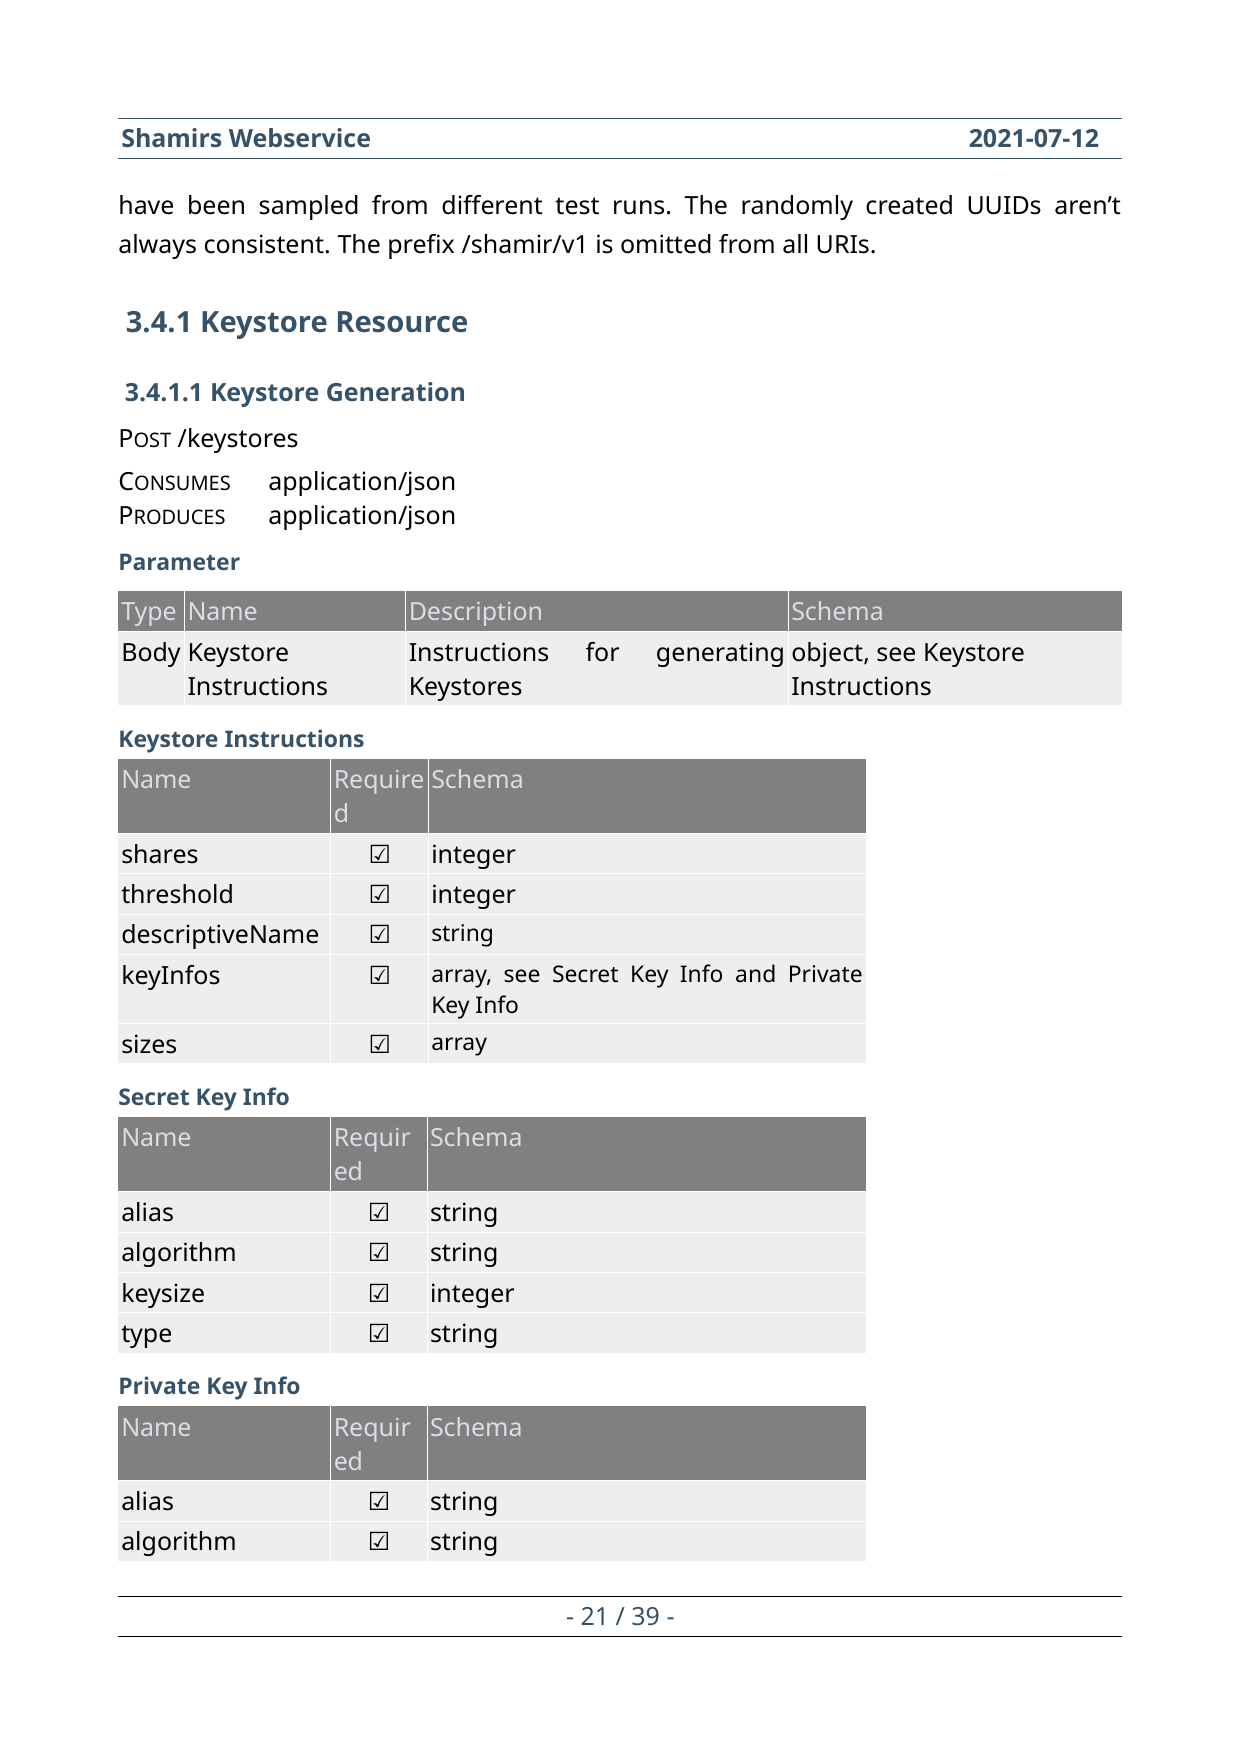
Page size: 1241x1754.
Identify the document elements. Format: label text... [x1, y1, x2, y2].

table_header Name [118, 1117, 330, 1191]
table_header Schema [428, 1406, 866, 1480]
table_cell ☑ [331, 915, 428, 954]
table_header Description [406, 591, 788, 631]
table_cell ☑ [331, 1024, 428, 1063]
text Private Key Info [118, 1370, 1122, 1402]
text Secret Key Info [118, 1081, 1122, 1112]
table_cell integer [429, 834, 866, 873]
table_cell sizes [118, 1024, 330, 1063]
table_cell algorithm [118, 1522, 330, 1561]
table_header Type [118, 591, 184, 631]
table_cell string [429, 915, 866, 954]
table_cell string [428, 1233, 866, 1272]
table_cell string [428, 1481, 866, 1521]
table_header Name [118, 759, 330, 833]
table_cell shares [118, 834, 330, 873]
text have been sampled from different test runs. The randomly created UUIDs aren’t always consistent. The prefix /shamir/v1 is omitted from all URIs. [118, 188, 1122, 261]
text Consumes application/json [118, 464, 1122, 498]
table_cell descriptiveName [118, 915, 330, 954]
table_cell array [429, 1024, 866, 1063]
text Post /keystores [118, 421, 1122, 455]
table_cell ☑ [331, 1273, 427, 1312]
table_cell algorithm [118, 1233, 330, 1272]
table_cell type [118, 1313, 330, 1353]
table_cell integer [429, 874, 866, 914]
table_cell Keystore Instructions [185, 632, 405, 705]
table_cell array, see Secret Key Info and Private Key Info [429, 955, 866, 1023]
table_cell ☑ [331, 1233, 427, 1272]
subtitle Keystore Generation [118, 374, 1122, 408]
text Produces application/json [118, 498, 1122, 532]
table_cell string [428, 1522, 866, 1561]
subtitle Keystore Resource [118, 301, 1122, 341]
table_cell ☑ [331, 1192, 427, 1231]
table_header Required [331, 1406, 427, 1480]
table_cell ☑ [331, 955, 428, 1023]
table_cell Body [118, 632, 184, 705]
text Parameter [118, 546, 1122, 577]
table_header Required [331, 759, 428, 833]
table_cell integer [428, 1273, 866, 1312]
text Keystore Instructions [118, 723, 1122, 754]
table_header Name [185, 591, 405, 631]
table_cell ☑ [331, 874, 428, 914]
table_cell ☑ [331, 834, 428, 873]
table_cell ☑ [331, 1481, 427, 1521]
table_cell alias [118, 1192, 330, 1231]
table_cell string [428, 1313, 866, 1353]
table_cell alias [118, 1481, 330, 1521]
table_cell Instructions for generating Keystores [406, 632, 788, 705]
table_header Name [118, 1406, 330, 1480]
table_cell string [428, 1192, 866, 1231]
table_cell threshold [118, 874, 330, 914]
table_header Required [331, 1117, 427, 1191]
table_cell keysize [118, 1273, 330, 1312]
table_cell ☑ [331, 1313, 427, 1353]
table_cell ☑ [331, 1522, 427, 1561]
table_header Schema [429, 759, 866, 833]
table_cell object, see Keystore Instructions [789, 632, 1122, 705]
table_header Schema [789, 591, 1122, 631]
table_cell keyInfos [118, 955, 330, 1023]
table_header Schema [428, 1117, 866, 1191]
